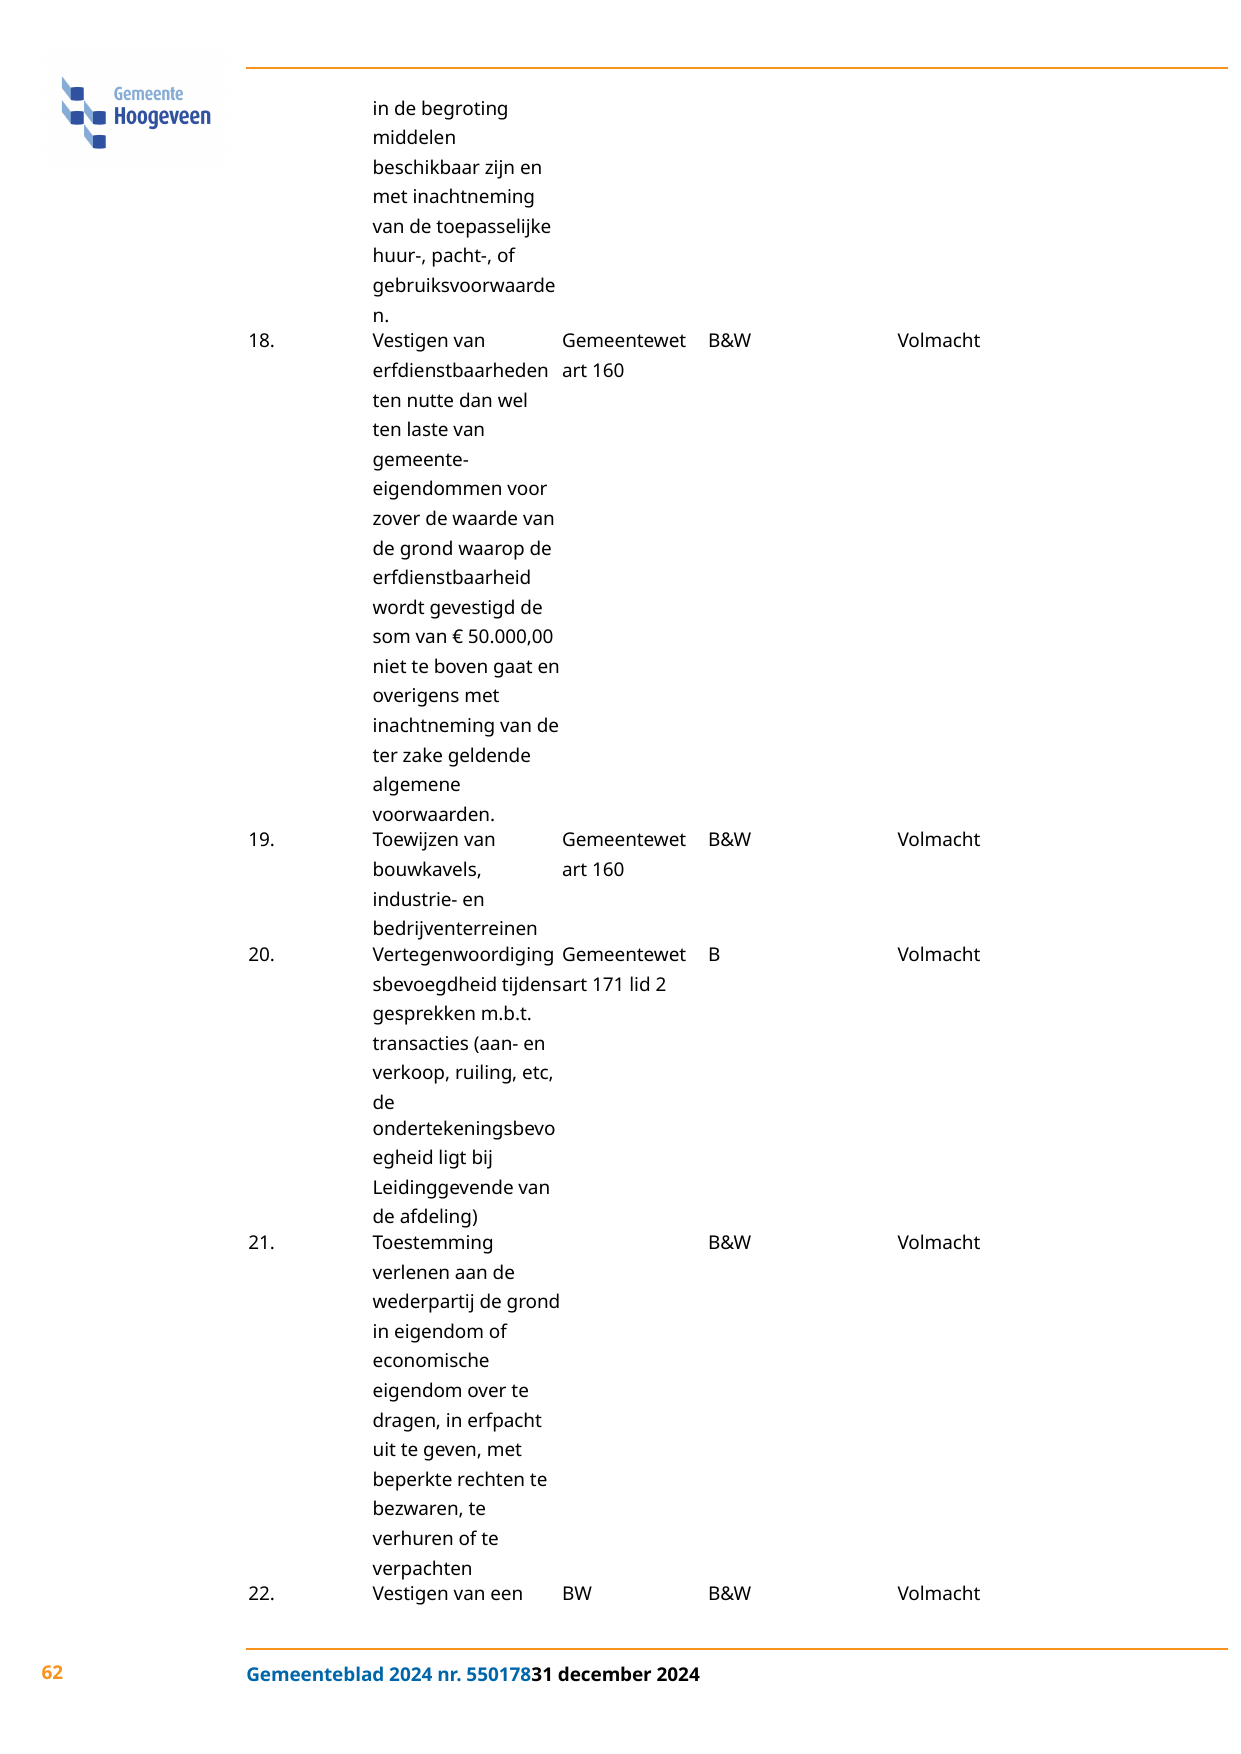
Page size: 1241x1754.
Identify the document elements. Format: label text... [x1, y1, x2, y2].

table_cell [897, 95, 1027, 328]
table_cell 18. [248, 328, 372, 827]
table_cell [248, 1115, 372, 1229]
table_cell [562, 1115, 708, 1229]
table_cell Volmacht [897, 941, 1027, 1115]
table_cell Volmacht [897, 328, 1027, 827]
table_cell [897, 1115, 1027, 1229]
table_cell Vestigen van erfdienstbaarheden ten nutte dan wel ten laste van gemeente-eigendommen voor zover de waarde van de grond waarop de erfdienstbaarheid wordt gevestigd de som van € 50.000,00 niet te boven gaat en overigens met inachtneming van de ter zake geldende algemene voorwaarden. [373, 328, 562, 827]
table_cell BW [562, 1580, 708, 1606]
picture [41, 47, 231, 172]
table_cell Gemeentewet art 160 [562, 328, 708, 827]
table_cell B&W [708, 1229, 897, 1580]
table_cell [1027, 941, 1152, 1115]
table_cell Toewijzen van bouwkavels, industrie- en bedrijventerreinen [373, 827, 562, 941]
table_cell [248, 95, 372, 328]
table_cell [1027, 95, 1152, 328]
table_cell Toestemming verlenen aan de wederpartij de grond in eigendom of economische eigendom over te dragen, in erfpacht uit te geven, met beperkte rechten te bezwaren, te verhuren of te verpachten [373, 1229, 562, 1580]
table_cell 19. [248, 827, 372, 941]
table_cell B&W [708, 1580, 897, 1606]
table_cell Volmacht [897, 1229, 1027, 1580]
table_cell [1027, 1580, 1152, 1606]
table_cell in de begroting middelen beschikbaar zijn en met inachtneming van de toepasselijke huur-, pacht-, of gebruiksvoorwaarden. [373, 95, 562, 328]
table_cell [708, 1115, 897, 1229]
table_cell Vestigen van een [373, 1580, 562, 1606]
table_cell Volmacht [897, 827, 1027, 941]
table_cell [1027, 827, 1152, 941]
table_cell 22. [248, 1580, 372, 1606]
table_cell Vertegenwoordigingsbevoegdheid tijdens gesprekken m.b.t. transacties (aan- en verkoop, ruiling, etc, de [373, 941, 562, 1115]
table_cell 20. [248, 941, 372, 1115]
table_cell Gemeentewet art 171 lid 2 [562, 941, 708, 1115]
table_cell Volmacht [897, 1580, 1027, 1606]
table_cell Gemeentewet art 160 [562, 827, 708, 941]
table_cell [562, 1229, 708, 1580]
table_cell [1027, 1115, 1152, 1229]
table_cell [1027, 328, 1152, 827]
table_cell B [708, 941, 897, 1115]
table_cell [1027, 1229, 1152, 1580]
table_cell [708, 95, 897, 328]
table_cell B&W [708, 827, 897, 941]
table_cell 21. [248, 1229, 372, 1580]
table_cell [562, 95, 708, 328]
table_cell ondertekeningsbevoegheid ligt bij Leidinggevende van de afdeling) [373, 1115, 562, 1229]
table_cell B&W [708, 328, 897, 827]
